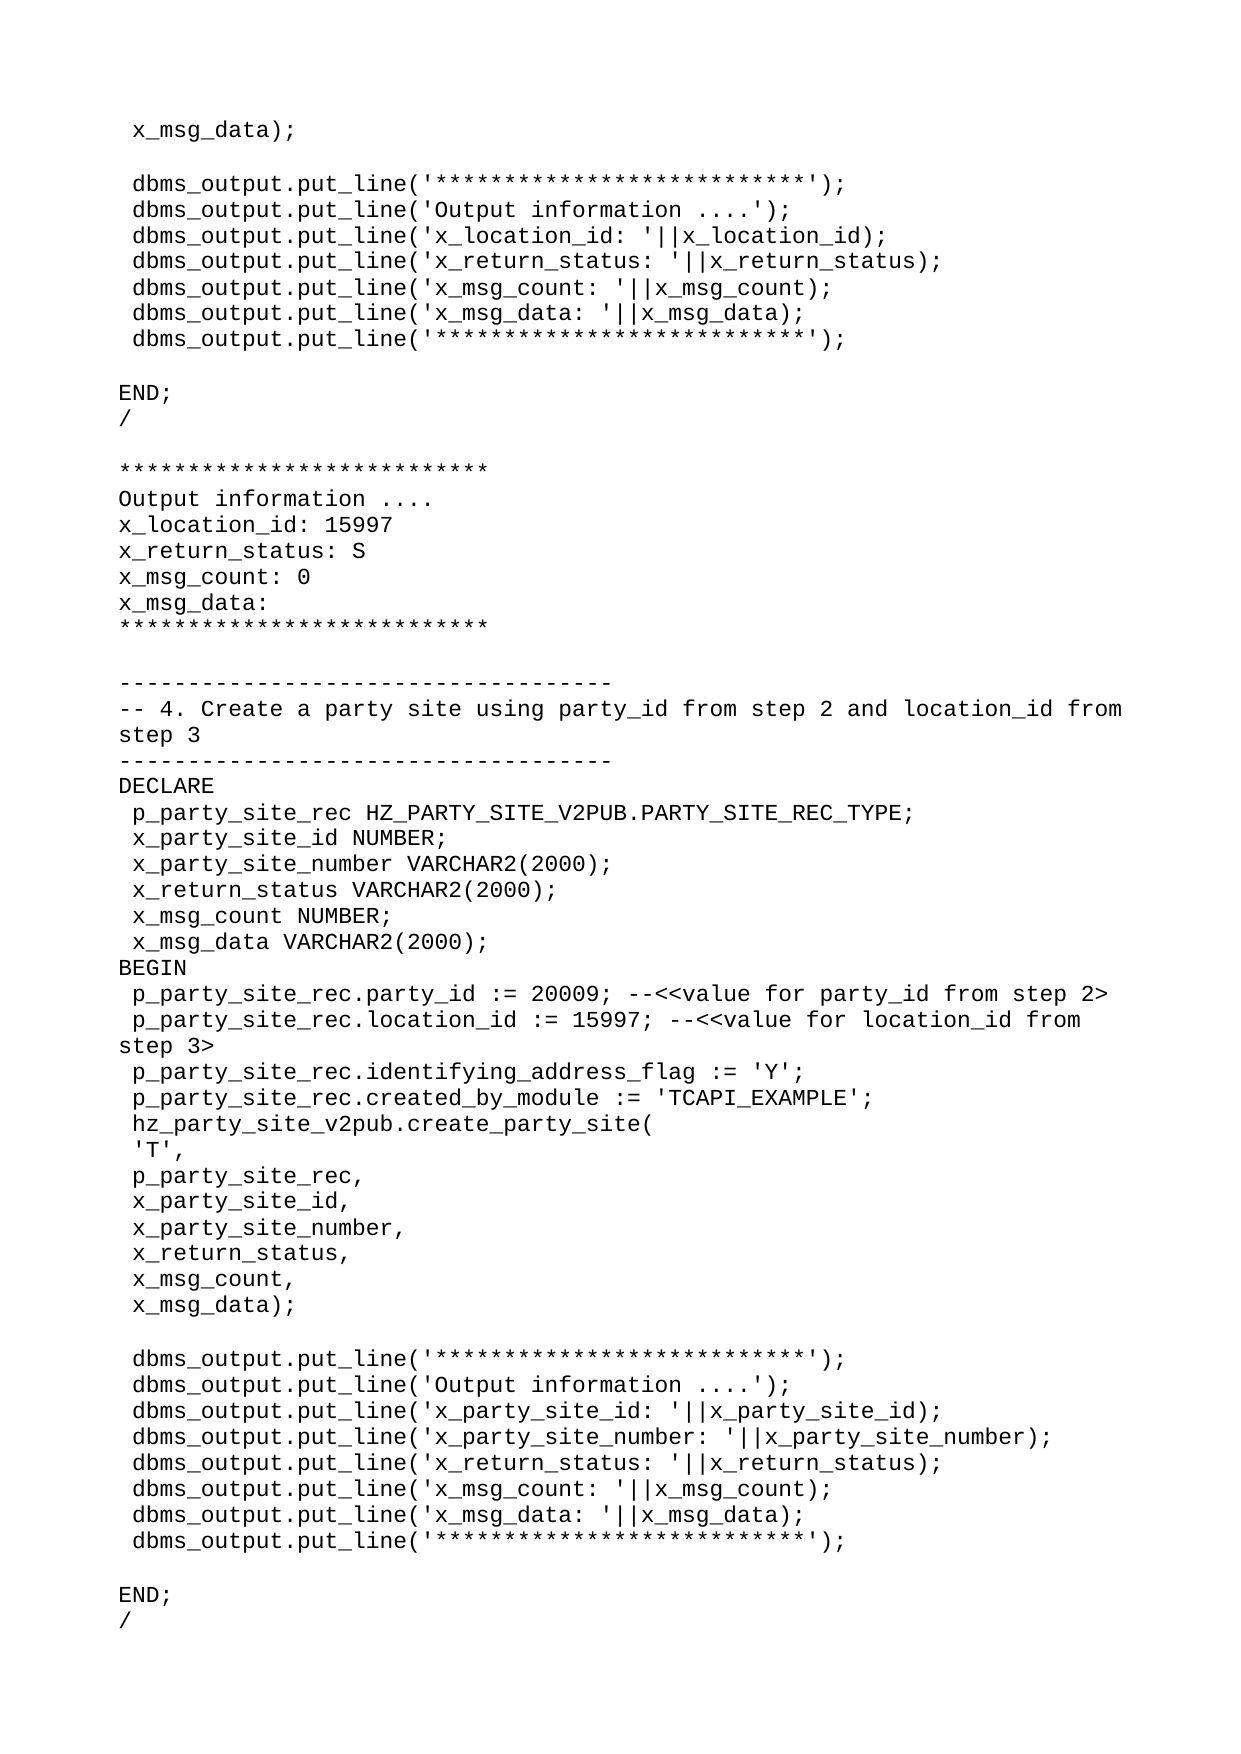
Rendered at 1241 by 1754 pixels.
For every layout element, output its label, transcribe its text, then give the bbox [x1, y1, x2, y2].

text ------------------------------------ [118, 749, 1122, 775]
text dbms_output.put_line('x_return_status: '||x_return_status); [118, 250, 1122, 276]
text p_party_site_rec.party_id := 20009; --<<value for party_id from step 2> [118, 982, 1122, 1008]
text dbms_output.put_line('***************************'); [118, 1348, 1122, 1373]
text x_msg_count: 0 [118, 565, 1122, 591]
text x_msg_data: [118, 591, 1122, 617]
text x_party_site_number, [118, 1216, 1122, 1242]
text x_msg_data VARCHAR2(2000); [118, 931, 1122, 956]
text dbms_output.put_line('***************************'); [118, 328, 1122, 354]
text -- 4. Create a party site using party_id from step 2 and location_id from step 3 [118, 697, 1122, 749]
text x_return_status: S [118, 539, 1122, 565]
text x_return_status, [118, 1242, 1122, 1268]
text dbms_output.put_line('***************************'); [118, 1529, 1122, 1555]
text dbms_output.put_line('***************************'); [118, 172, 1122, 198]
text END; [118, 382, 1122, 408]
text dbms_output.put_line('x_party_site_id: '||x_party_site_id); [118, 1399, 1122, 1425]
text x_party_site_id NUMBER; [118, 827, 1122, 853]
text dbms_output.put_line('x_location_id: '||x_location_id); [118, 224, 1122, 250]
text dbms_output.put_line('Output information ....'); [118, 198, 1122, 224]
text DECLARE [118, 775, 1122, 801]
text dbms_output.put_line('x_msg_data: '||x_msg_data); [118, 302, 1122, 328]
text *************************** [118, 617, 1122, 643]
text *************************** [118, 462, 1122, 487]
text x_party_site_id, [118, 1190, 1122, 1216]
text x_location_id: 15997 [118, 513, 1122, 539]
text END; [118, 1583, 1122, 1609]
text x_party_site_number VARCHAR2(2000); [118, 853, 1122, 879]
text x_msg_data); [118, 1294, 1122, 1319]
text dbms_output.put_line('x_msg_count: '||x_msg_count); [118, 1477, 1122, 1503]
text hz_party_site_v2pub.create_party_site( [118, 1112, 1122, 1138]
text x_return_status VARCHAR2(2000); [118, 879, 1122, 904]
text p_party_site_rec HZ_PARTY_SITE_V2PUB.PARTY_SITE_REC_TYPE; [118, 801, 1122, 827]
text p_party_site_rec.created_by_module := 'TCAPI_EXAMPLE'; [118, 1086, 1122, 1112]
text ------------------------------------ [118, 671, 1122, 697]
text / [118, 1609, 1122, 1635]
text dbms_output.put_line('x_party_site_number: '||x_party_site_number); [118, 1425, 1122, 1451]
text dbms_output.put_line('Output information ....'); [118, 1373, 1122, 1399]
text x_msg_count, [118, 1268, 1122, 1294]
text dbms_output.put_line('x_msg_data: '||x_msg_data); [118, 1503, 1122, 1529]
text Output information .... [118, 487, 1122, 513]
text dbms_output.put_line('x_msg_count: '||x_msg_count); [118, 276, 1122, 302]
text dbms_output.put_line('x_return_status: '||x_return_status); [118, 1451, 1122, 1477]
text 'T', [118, 1138, 1122, 1164]
text p_party_site_rec, [118, 1164, 1122, 1190]
text p_party_site_rec.location_id := 15997; --<<value for location_id from step 3> [118, 1008, 1122, 1060]
text BEGIN [118, 956, 1122, 982]
text p_party_site_rec.identifying_address_flag := 'Y'; [118, 1060, 1122, 1086]
text / [118, 408, 1122, 433]
text x_msg_count NUMBER; [118, 904, 1122, 931]
text x_msg_data); [118, 118, 1122, 144]
